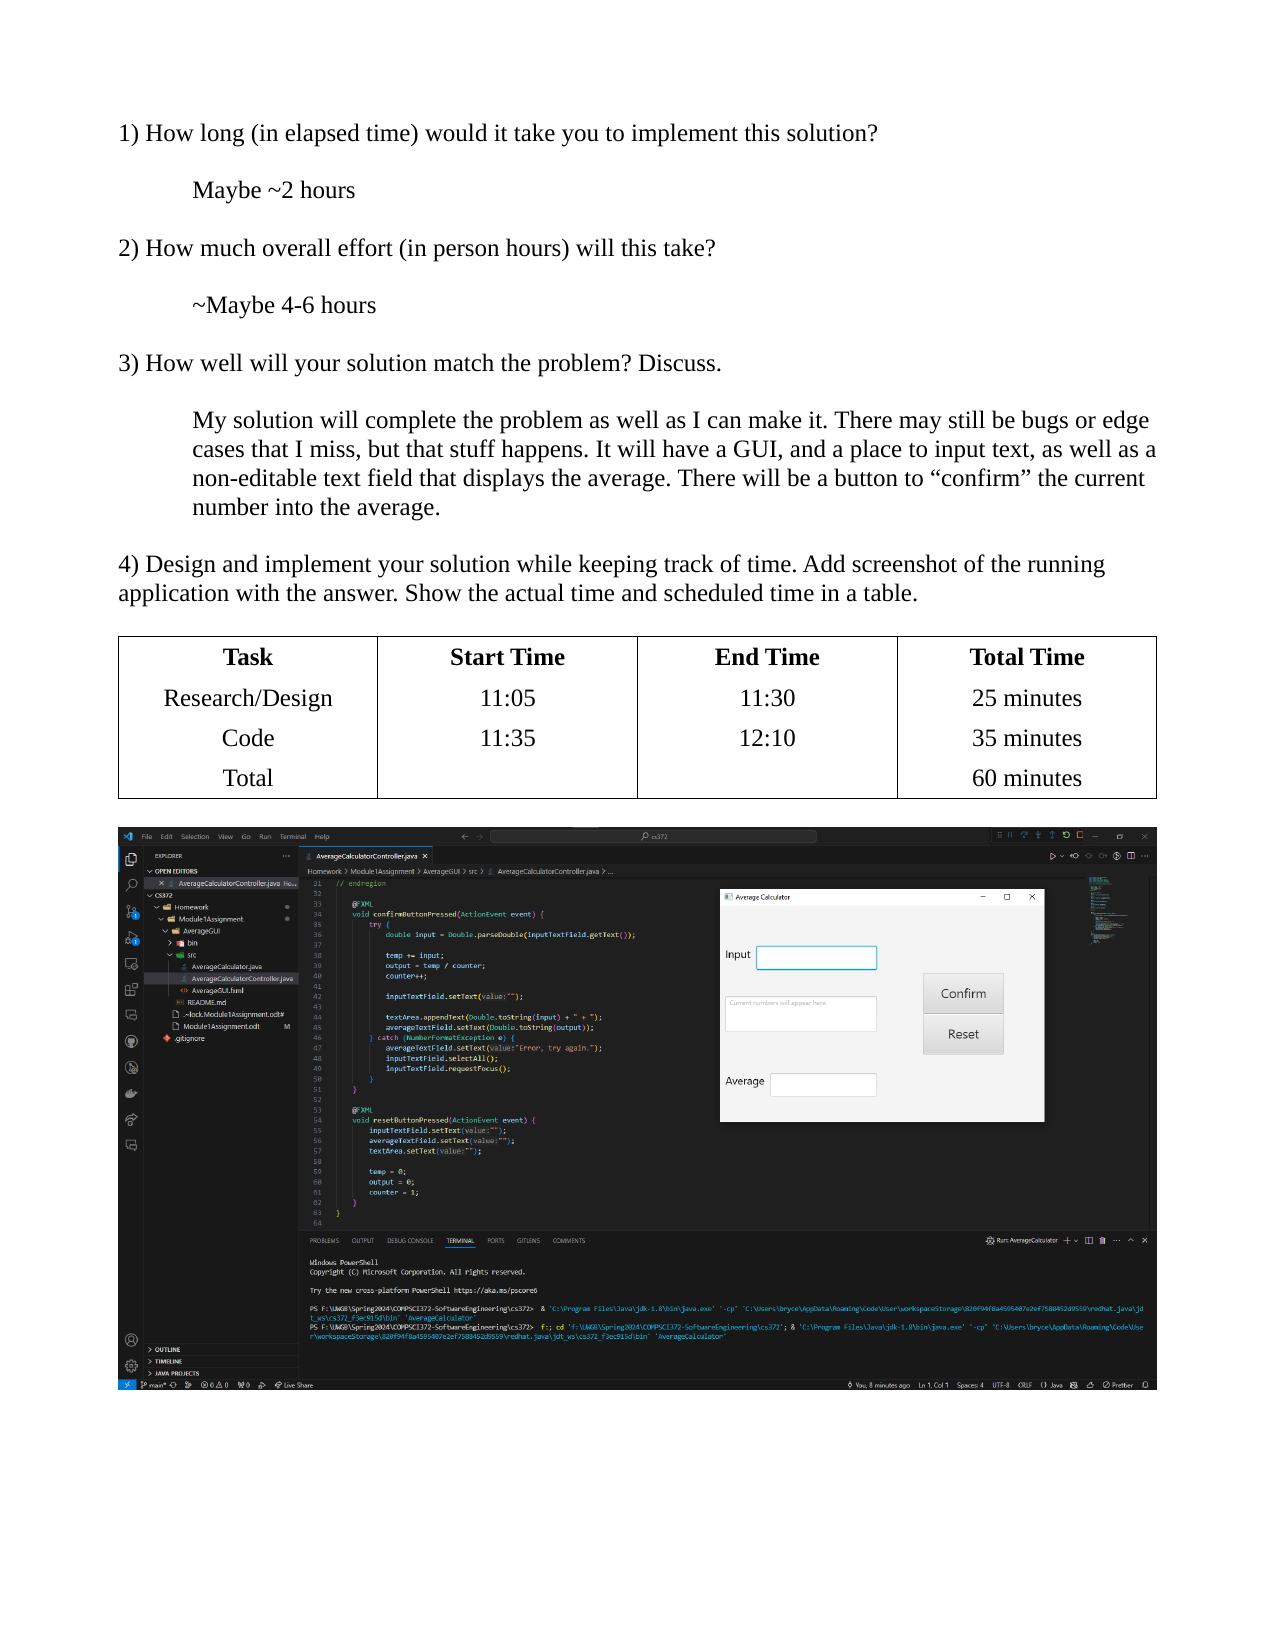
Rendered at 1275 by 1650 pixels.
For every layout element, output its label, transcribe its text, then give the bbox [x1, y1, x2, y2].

table_cell 60 minutes [898, 757, 1156, 797]
text 2) How much overall effort (in person hours) will this take? [118, 233, 1157, 262]
table_cell Research/Design [119, 677, 377, 717]
table_cell 11:30 [638, 677, 897, 717]
text Maybe ~2 hours [118, 176, 1157, 204]
table_cell 12:10 [638, 717, 897, 757]
table_cell [638, 757, 897, 797]
table_header Task [119, 637, 377, 677]
picture [118, 827, 1157, 1390]
table_header Total Time [898, 637, 1156, 677]
table_header End Time [638, 637, 897, 677]
table_cell 25 minutes [898, 677, 1156, 717]
table_cell 35 minutes [898, 717, 1156, 757]
table_cell 11:35 [378, 717, 637, 757]
table_cell [378, 757, 637, 797]
table_cell Total [119, 757, 377, 797]
text My solution will complete the problem as well as I can make it. There may still be bugs or edge cases that I miss, but that stuff happens. It will have a GUI, and a place to input text, as well as a non-editable text field that displays the average. There will be a button to “confirm” the current number into the average. [118, 406, 1157, 521]
table_cell Code [119, 717, 377, 757]
table_header Start Time [378, 637, 637, 677]
table_cell 11:05 [378, 677, 637, 717]
text 3) How well will your solution match the problem? Discuss. [118, 348, 1157, 377]
text 1) How long (in elapsed time) would it take you to implement this solution? [118, 118, 1157, 147]
text 4) Design and implement your solution while keeping track of time. Add screenshot of the running application with the answer. Show the actual time and scheduled time in a table. [118, 549, 1157, 607]
text ~Maybe 4-6 hours [118, 291, 1157, 319]
